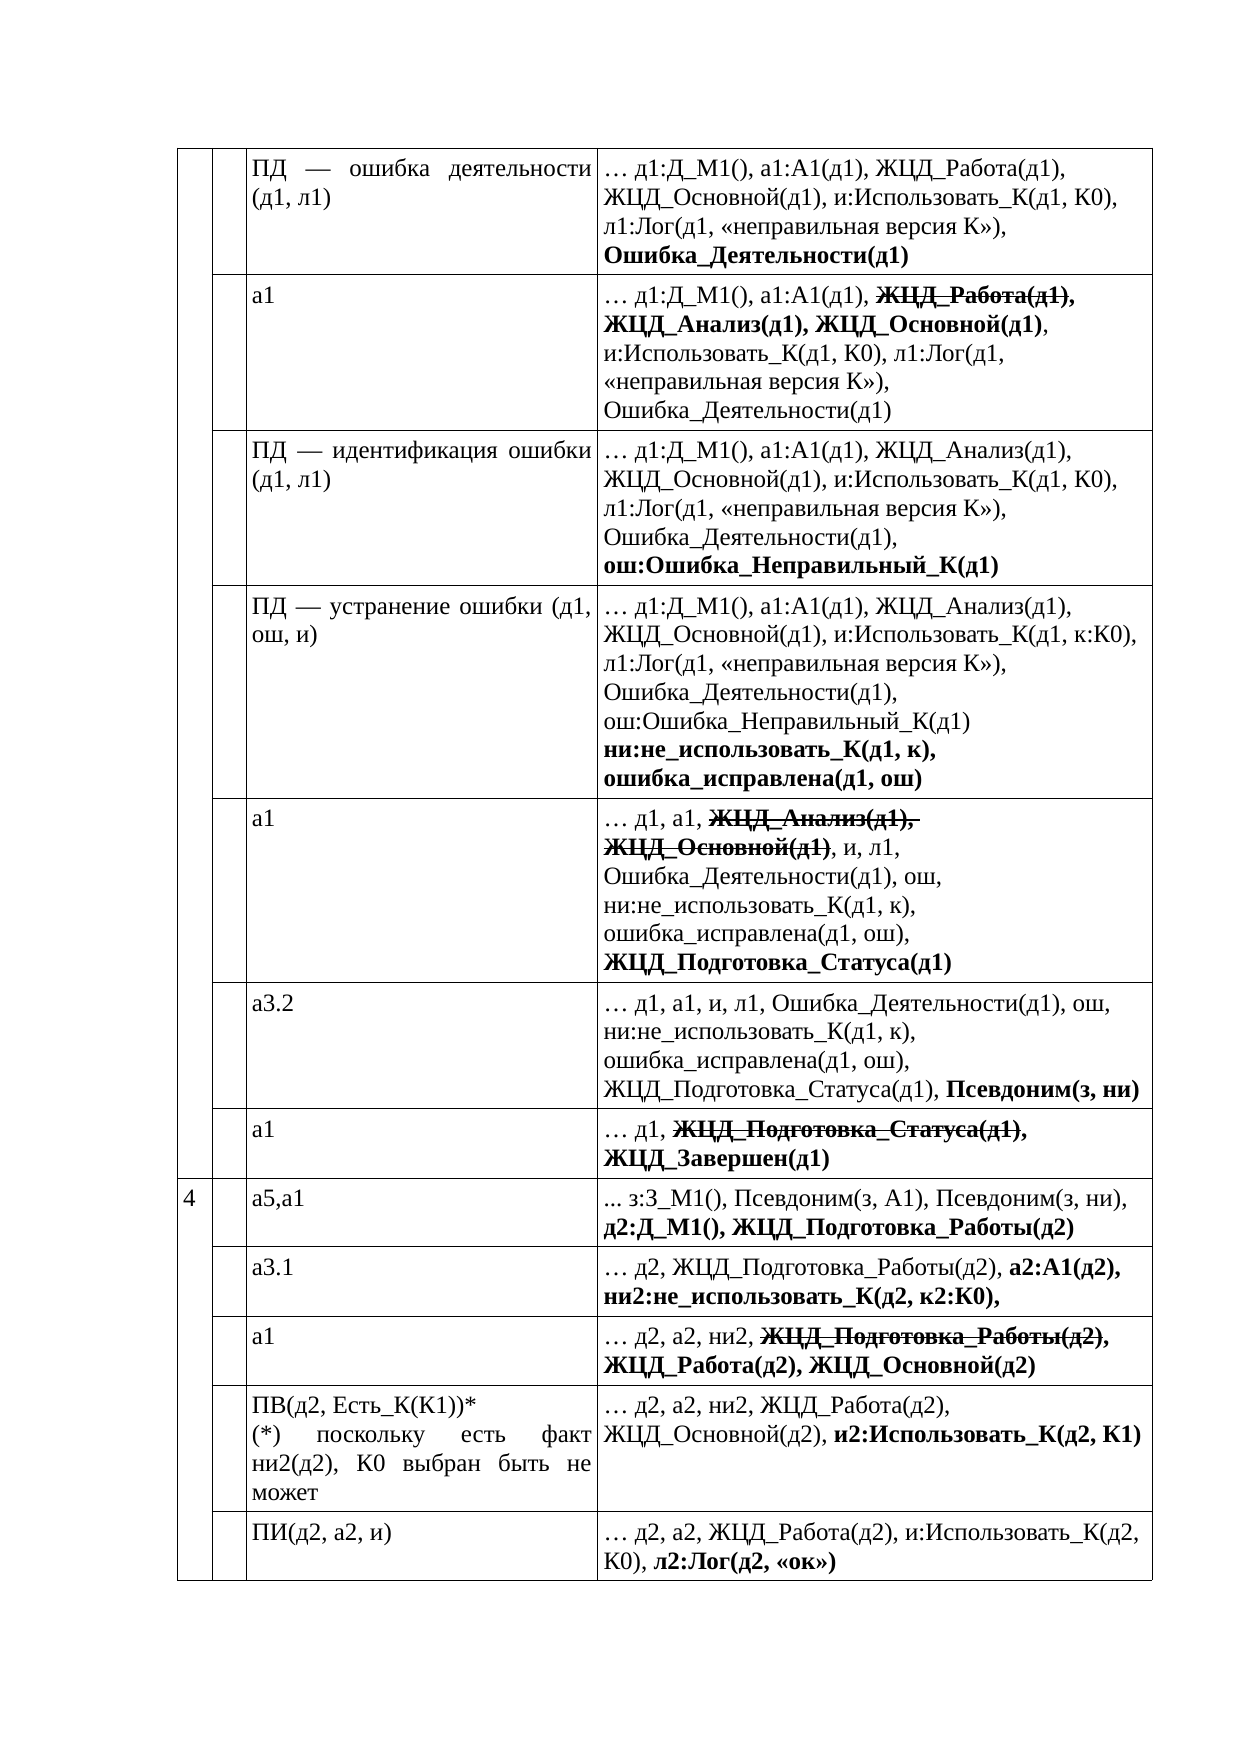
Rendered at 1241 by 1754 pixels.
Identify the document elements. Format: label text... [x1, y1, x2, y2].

table_cell … д1:Д_М1(), а1:А1(д1), ЖЦД_Работа(д1), ЖЦД_Основной(д1), и:Использовать_К(д1, К0), л1:Лог(д1, «неправильная версия К»), Ошибка_Деятельности(д1) [598, 149, 1152, 274]
table_cell [213, 275, 246, 429]
table_cell ПД — ошибка деятельности (д1, л1) [247, 149, 597, 274]
table_cell ПД — устранение ошибки (д1, ош, и) [247, 586, 597, 798]
table_cell … д1:Д_М1(), а1:А1(д1), ЖЦД_Анализ(д1), ЖЦД_Основной(д1), и:Использовать_К(д1, к:К0), л1:Лог(д1, «неправильная версия К»), Ошибка_Деятельности(д1), ош:Ошибка_Неправильный_К(д1) ни:не_использовать_К(д1, к), ошибка_исправлена(д1, ош) [598, 586, 1152, 798]
table_cell … д2, а2, ни2, ЖЦД_Работа(д2), ЖЦД_Основной(д2), и2:Использовать_К(д2, К1) [598, 1386, 1152, 1511]
table_cell [213, 1386, 246, 1511]
table_cell … д1:Д_М1(), а1:А1(д1), ЖЦД_Работа(д1), ЖЦД_Анализ(д1), ЖЦД_Основной(д1), и:Использовать_К(д1, К0), л1:Лог(д1, «неправильная версия К»), Ошибка_Деятельности(д1) [598, 275, 1152, 429]
table_cell … д2, ЖЦД_Подготовка_Работы(д2), а2:А1(д2), ни2:не_использовать_К(д2, к2:К0), [598, 1247, 1152, 1316]
table_cell ПИ(д2, а2, и) [247, 1512, 597, 1580]
table_cell [213, 1512, 246, 1580]
table_cell [213, 586, 246, 798]
table_cell … д2, а2, ни2, ЖЦД_Подготовка_Работы(д2), ЖЦД_Работа(д2), ЖЦД_Основной(д2) [598, 1317, 1152, 1384]
table_cell ... з:З_М1(), Псевдоним(з, А1), Псевдоним(з, ни), д2:Д_М1(), ЖЦД_Подготовка_Работы(д2) [598, 1179, 1152, 1246]
table_cell [213, 1109, 246, 1177]
table_cell а5,а1 [247, 1179, 597, 1246]
table_cell 4 [178, 1179, 212, 1580]
table_cell … д1:Д_М1(), а1:А1(д1), ЖЦД_Анализ(д1), ЖЦД_Основной(д1), и:Использовать_К(д1, К0), л1:Лог(д1, «неправильная версия К»), Ошибка_Деятельности(д1), ош:Ошибка_Неправильный_К(д1) [598, 431, 1152, 585]
table_cell а1 [247, 1317, 597, 1384]
table_cell [213, 983, 246, 1108]
table_cell … д1, а1, ЖЦД_Анализ(д1), ЖЦД_Основной(д1), и, л1, Ошибка_Деятельности(д1), ош, ни:не_использовать_К(д1, к), ошибка_исправлена(д1, ош), ЖЦД_Подготовка_Статуса(д1) [598, 799, 1152, 982]
table_cell [213, 799, 246, 982]
table_cell … д1, а1, и, л1, Ошибка_Деятельности(д1), ош, ни:не_использовать_К(д1, к), ошибка_исправлена(д1, ош), ЖЦД_Подготовка_Статуса(д1), Псевдоним(з, ни) [598, 983, 1152, 1108]
table_cell [178, 149, 212, 1177]
table_cell а3.2 [247, 983, 597, 1108]
table_cell [213, 1179, 246, 1246]
table_cell а1 [247, 275, 597, 429]
table_cell … д1, ЖЦД_Подготовка_Статуса(д1), ЖЦД_Завершен(д1) [598, 1109, 1152, 1177]
table_cell [213, 1247, 246, 1316]
table_cell [213, 431, 246, 585]
table_cell [213, 149, 246, 274]
table_cell ПД — идентификация ошибки (д1, л1) [247, 431, 597, 585]
table_cell [213, 1317, 246, 1384]
table_cell ПВ(д2, Есть_К(К1))* (*) поскольку есть факт ни2(д2), К0 выбран быть не может [247, 1386, 597, 1511]
table_cell а1 [247, 799, 597, 982]
table_cell … д2, а2, ЖЦД_Работа(д2), и:Использовать_К(д2, К0), л2:Лог(д2, «ок») [598, 1512, 1152, 1580]
table_cell а3.1 [247, 1247, 597, 1316]
table_cell а1 [247, 1109, 597, 1177]
